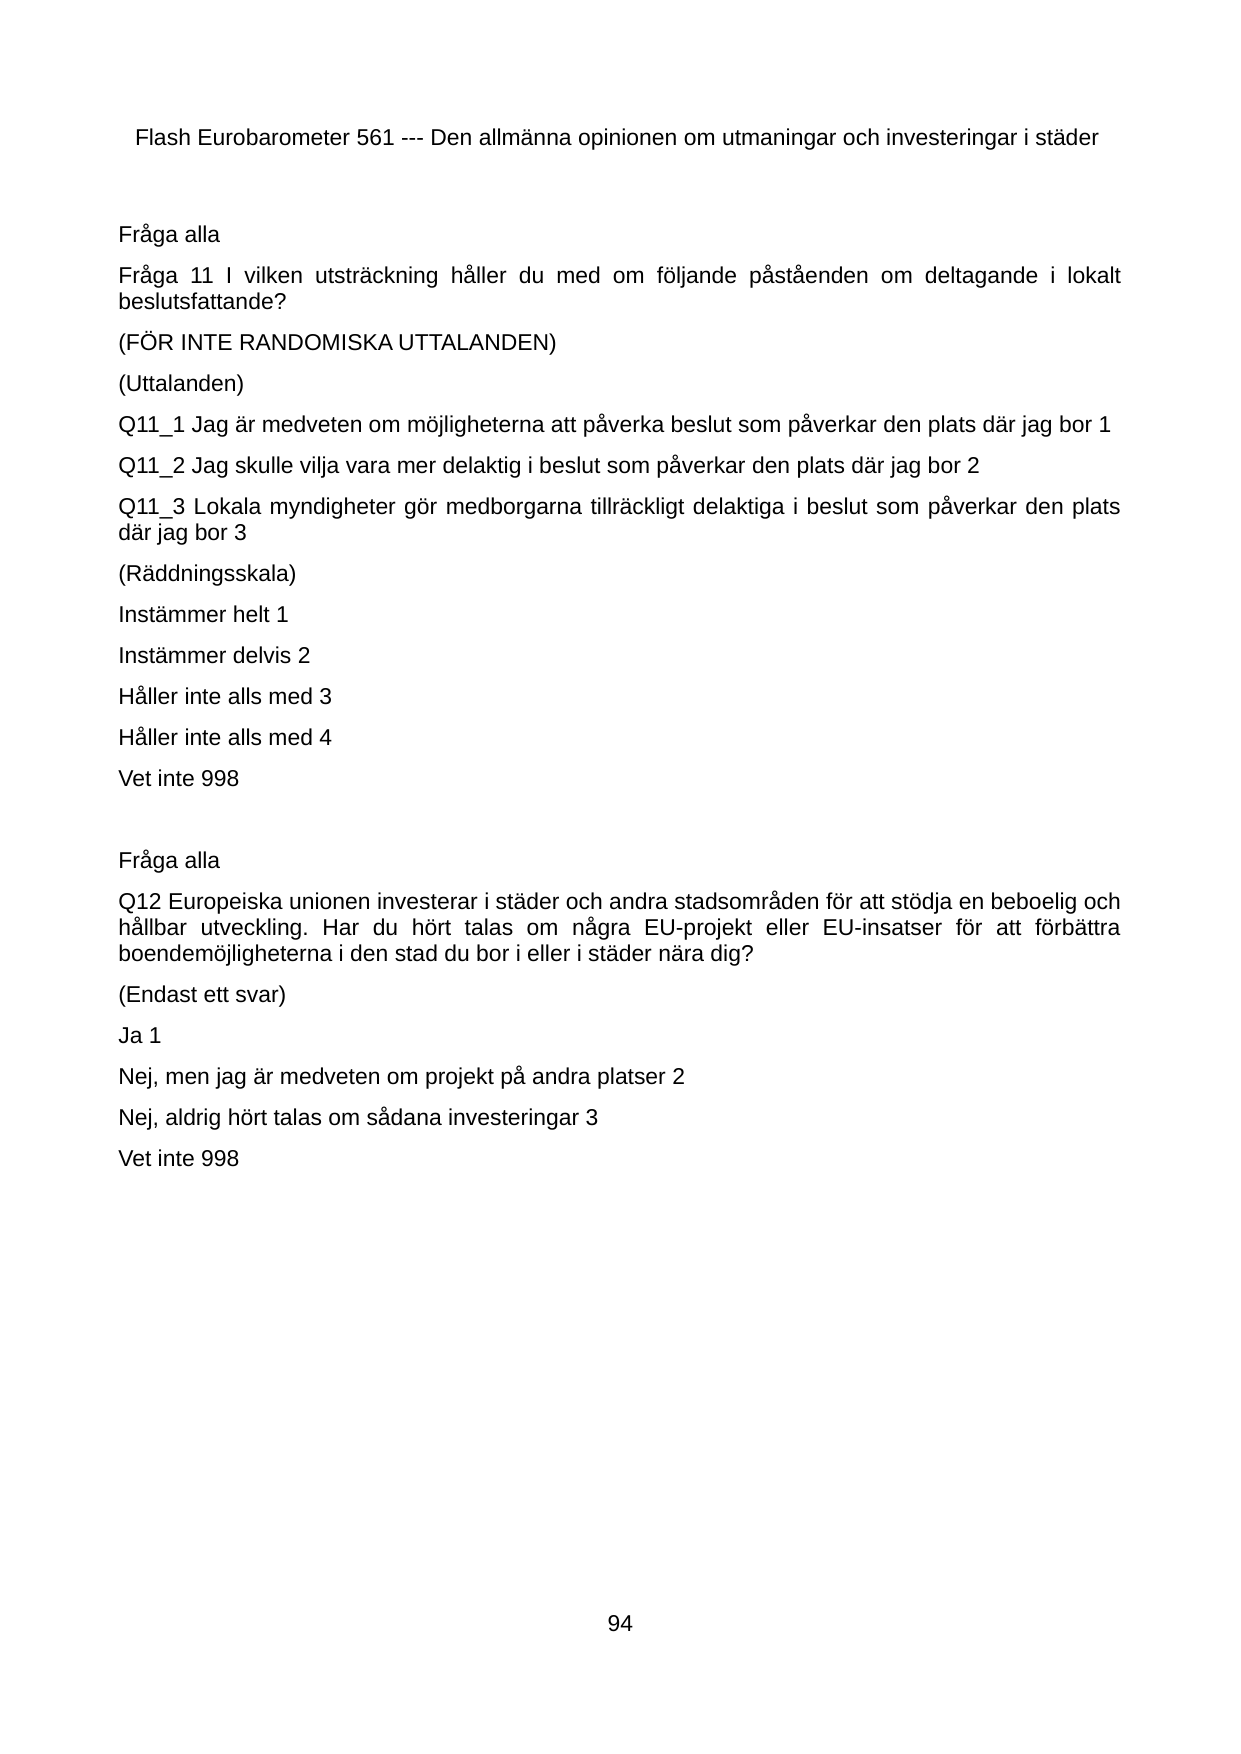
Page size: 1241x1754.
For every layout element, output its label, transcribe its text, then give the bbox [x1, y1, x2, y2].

text Fråga alla [118, 221, 1122, 247]
text Q11_3 Lokala myndigheter gör medborgarna tillräckligt delaktiga i beslut som påverkar den plats där jag bor 3 [118, 493, 1122, 546]
text Fråga 11 I vilken utsträckning håller du med om följande påståenden om deltagande i lokalt beslutsfattande? [118, 262, 1122, 314]
text Fråga alla [118, 847, 1122, 873]
text Vet inte 998 [118, 1145, 1122, 1171]
text Q12 Europeiska unionen investerar i städer och andra stadsområden för att stödja en beboelig och hållbar utveckling. Har du hört talas om några EU-projekt eller EU-insatser för att förbättra boendemöjligheterna i den stad du bor i eller i städer nära dig? [118, 888, 1122, 967]
text Håller inte alls med 4 [118, 724, 1122, 750]
text Vet inte 998 [118, 765, 1122, 791]
text Nej, men jag är medveten om projekt på andra platser 2 [118, 1063, 1122, 1089]
text Ja 1 [118, 1022, 1122, 1048]
text Instämmer helt 1 [118, 601, 1122, 627]
text (Endast ett svar) [118, 981, 1122, 1008]
text Håller inte alls med 3 [118, 683, 1122, 709]
text Q11_1 Jag är medveten om möjligheterna att påverka beslut som påverkar den plats där jag bor 1 [118, 411, 1122, 437]
text Nej, aldrig hört talas om sådana investeringar 3 [118, 1104, 1122, 1130]
text Instämmer delvis 2 [118, 642, 1122, 668]
text (Räddningsskala) [118, 560, 1122, 586]
text (Uttalanden) [118, 370, 1122, 396]
text (FÖR INTE RANDOMISKA UTTALANDEN) [118, 329, 1122, 355]
text Q11_2 Jag skulle vilja vara mer delaktig i beslut som påverkar den plats där jag bor 2 [118, 452, 1122, 478]
